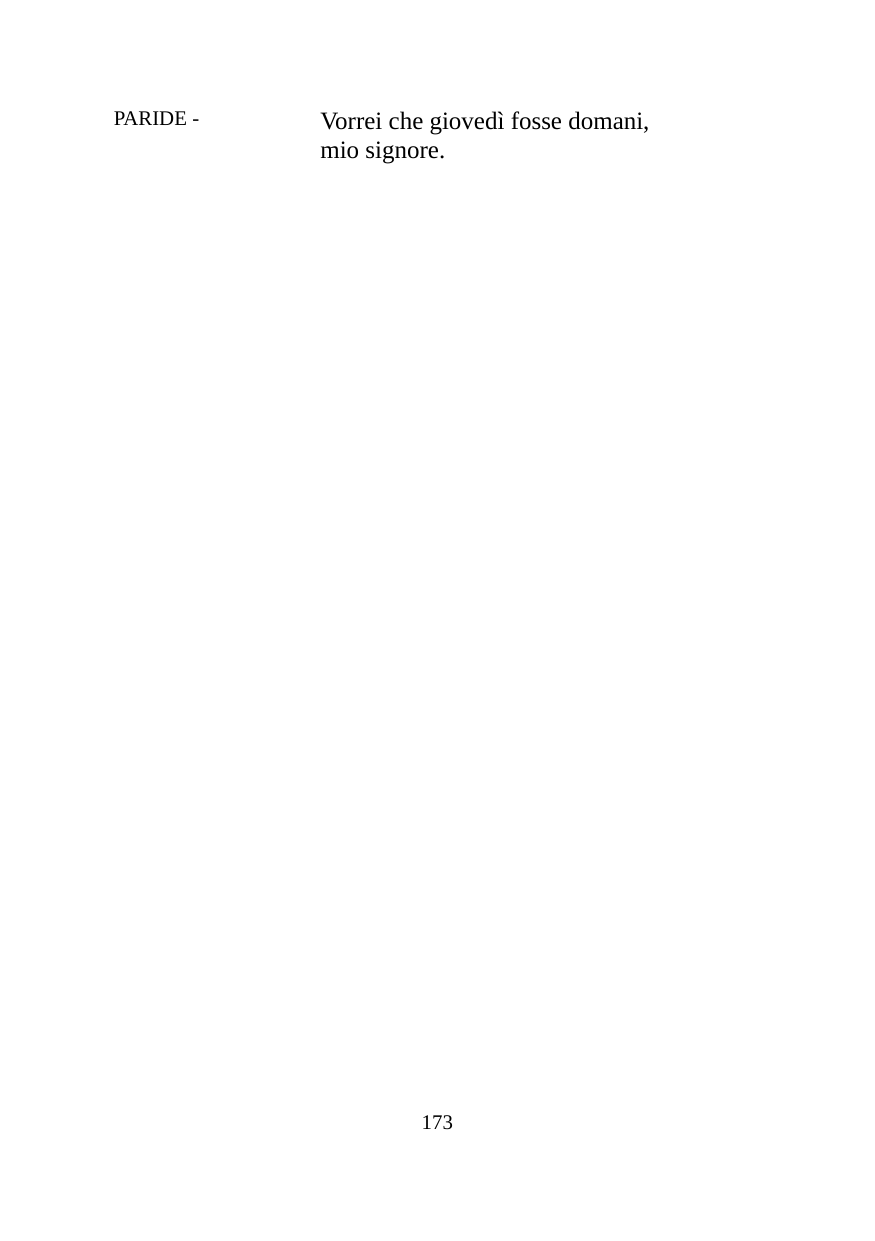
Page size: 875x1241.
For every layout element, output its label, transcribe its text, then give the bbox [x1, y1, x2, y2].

table_cell Vorrei che giovedì fosse domani, mio signore. [313, 106, 768, 192]
table_cell PARIDE - [106, 106, 313, 192]
